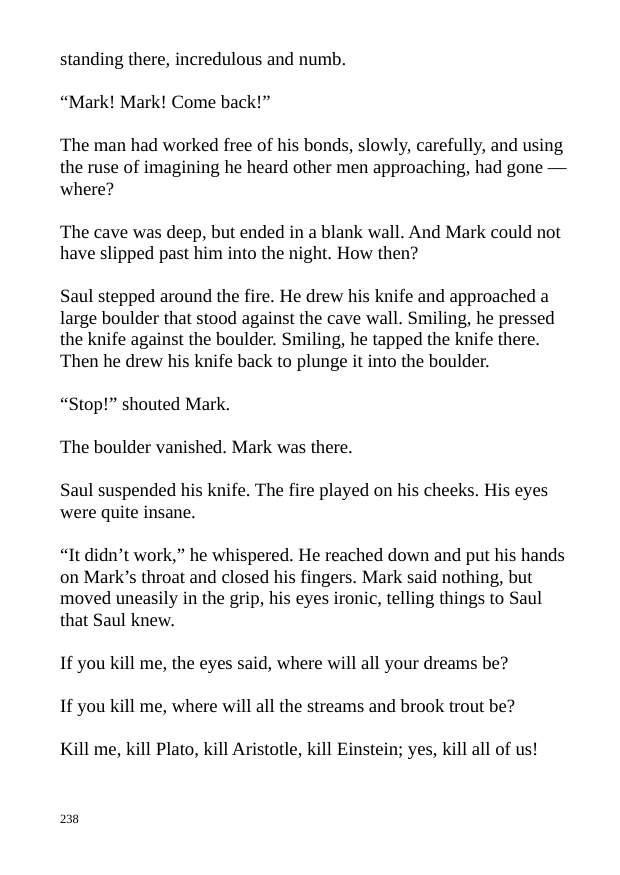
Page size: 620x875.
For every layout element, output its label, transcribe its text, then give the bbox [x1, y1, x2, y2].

text standing there, incredulous and numb. “Mark! Mark! Come back!” The man had worked free of his bonds, slowly, carefully, and using the ruse of imagining he heard other men approaching, had gone — where? The cave was deep, but ended in a blank wall. And Mark could not have slipped past him into the night. How then? Saul stepped around the fire. He drew his knife and approached a large boulder that stood against the cave wall. Smiling, he pressed the knife against the boulder. Smiling, he tapped the knife there. Then he drew his knife back to plunge it into the boulder. “Stop!” shouted Mark. The boulder vanished. Mark was there. Saul suspended his knife. The fire played on his cheeks. His eyes were quite insane. “It didn’t work,” he whispered. He reached down and put his hands on Mark’s throat and closed his fingers. Mark said nothing, but moved uneasily in the grip, his eyes ironic, telling things to Saul that Saul knew. If you kill me, the eyes said, where will all your dreams be? If you kill me, where will all the streams and brook trout be? Kill me, kill Plato, kill Aristotle, kill Einstein; yes, kill all of us! [60, 48, 571, 781]
